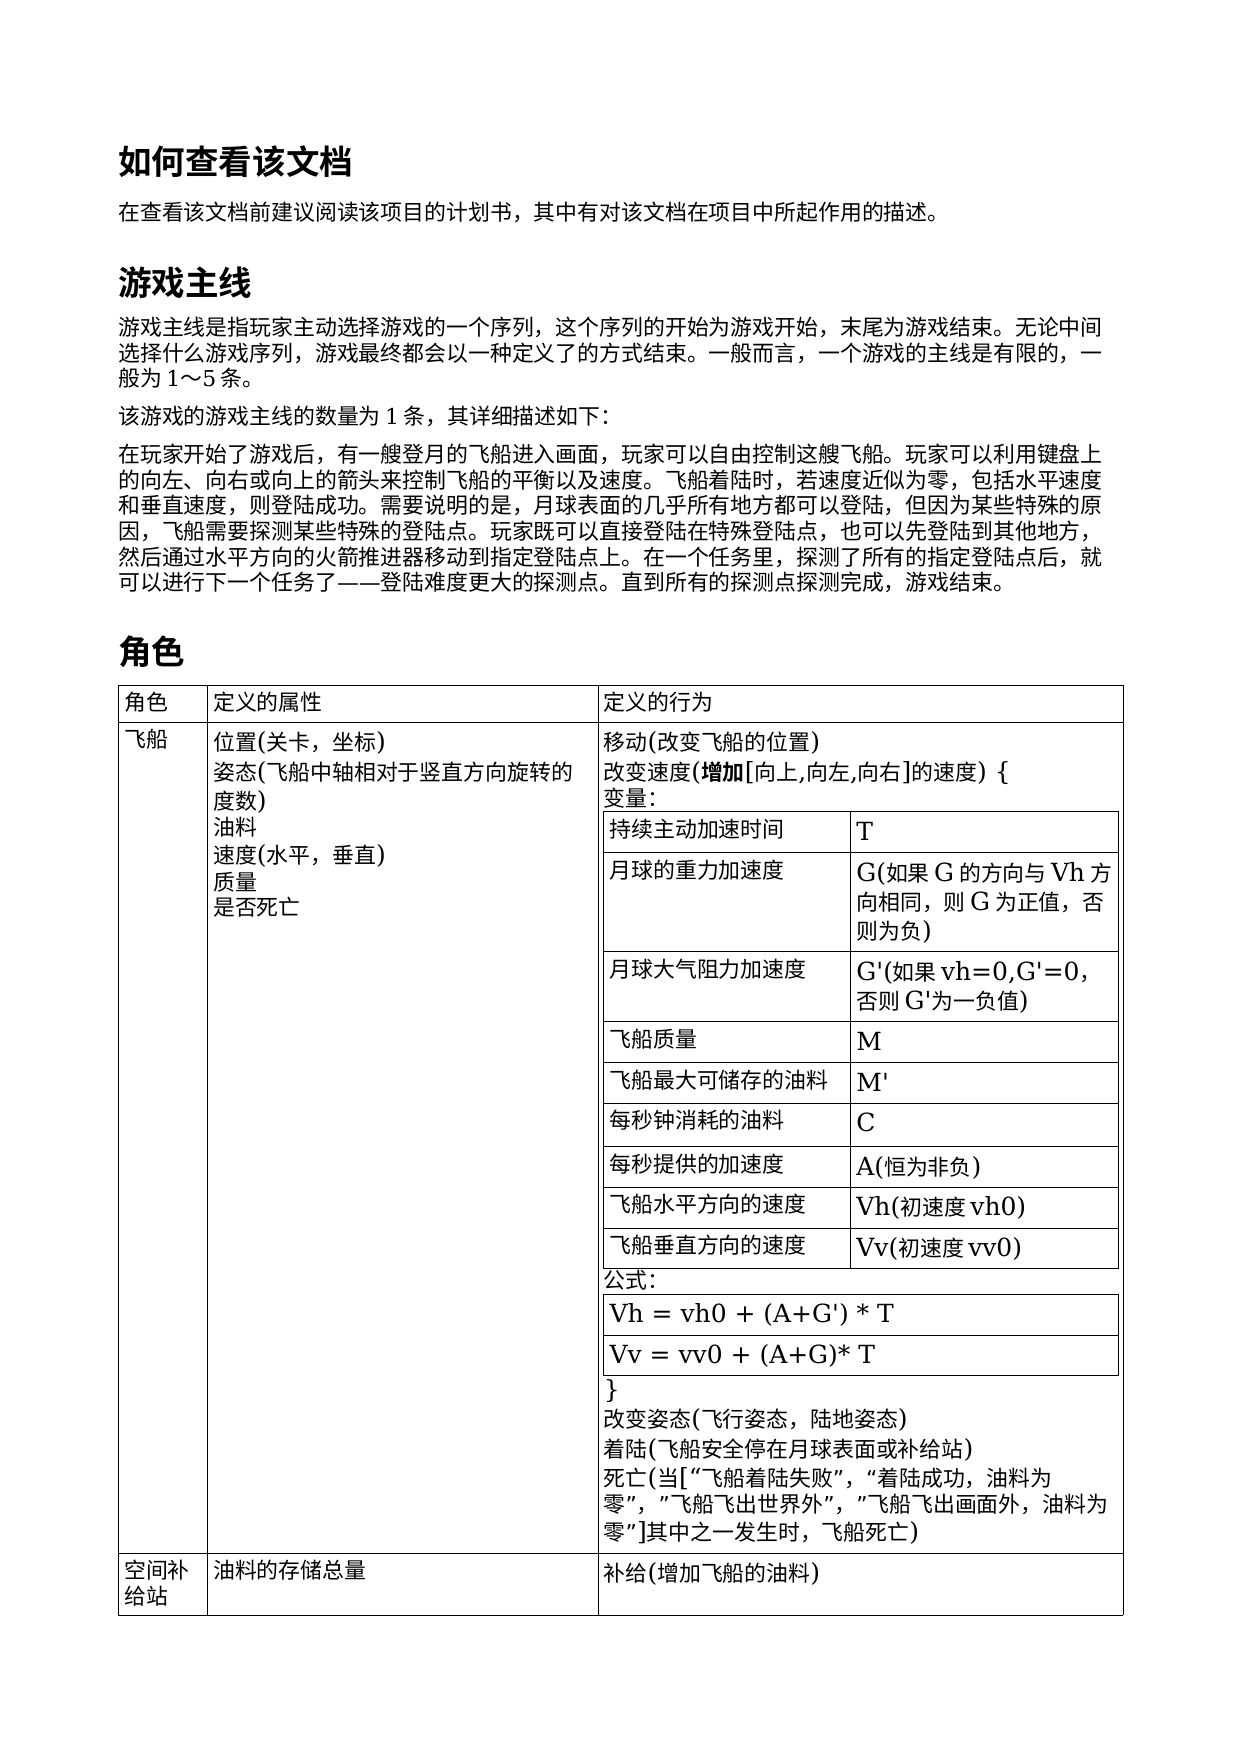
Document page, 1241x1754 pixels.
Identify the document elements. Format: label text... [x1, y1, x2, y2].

table_cell M [851, 1022, 1118, 1062]
text 在查看该文档前建议阅读该项目的计划书，其中有对该文档在项目中所起作用的描述。 [118, 195, 1122, 226]
table_header 定义的行为 [599, 686, 1123, 722]
table_header Vh = vh0 + (A+G') * T [604, 1295, 1118, 1334]
subtitle 游戏主线 [118, 264, 1122, 303]
table_cell Vv(初速度vv0) [851, 1229, 1118, 1268]
table_cell 月球的重力加速度 [604, 853, 850, 951]
table_cell 移动(改变飞船的位置) 改变速度(增加[向上,向左,向右]的速度) { 变量： 公式： } 改变姿态(飞行姿态，陆地姿态) 着陆(飞船安全停在月球表面或补给站) 死亡(当[“飞船着陆失败”，“着陆成功，油料为零”，”飞船飞出世界外”，”飞船飞出画面外，油料为零”]其中之一发生时，飞船死亡) [599, 723, 1123, 1552]
text 该游戏的游戏主线的数量为1条，其详细描述如下： [118, 404, 1122, 430]
subtitle 角色 [118, 633, 1122, 672]
table_header 角色 [119, 686, 207, 722]
table_cell 补给(增加飞船的油料) [599, 1554, 1123, 1615]
table_cell 飞船水平方向的速度 [604, 1188, 850, 1227]
text 游戏主线是指玩家主动选择游戏的一个序列，这个序列的开始为游戏开始，末尾为游戏结束。无论中间选择什么游戏序列，游戏最终都会以一种定义了的方式结束。一般而言，一个游戏的主线是有限的，一般为1～5条。 [118, 315, 1122, 392]
table_cell 位置(关卡，坐标) 姿态(飞船中轴相对于竖直方向旋转的度数) 油料 速度(水平，垂直) 质量 是否死亡 [208, 723, 598, 1552]
table_header 定义的属性 [208, 686, 598, 722]
table_cell C [851, 1104, 1118, 1146]
table_cell 每秒钟消耗的油料 [604, 1104, 850, 1146]
table_cell M' [851, 1063, 1118, 1103]
table_cell A(恒为非负) [851, 1147, 1118, 1187]
table_cell Vh(初速度vh0) [851, 1188, 1118, 1227]
text 在玩家开始了游戏后，有一艘登月的飞船进入画面，玩家可以自由控制这艘飞船。玩家可以利用键盘上的向左、向右或向上的箭头来控制飞船的平衡以及速度。飞船着陆时，若速度近似为零，包括水平速度和垂直速度，则登陆成功。需要说明的是，月球表面的几乎所有地方都可以登陆，但因为某些特殊的原因，飞船需要探测某些特殊的登陆点。玩家既可以直接登陆在特殊登陆点，也可以先登陆到其他地方，然后通过水平方向的火箭推进器移动到指定登陆点上。在一个任务里，探测了所有的指定登陆点后，就可以进行下一个任务了——登陆难度更大的探测点。直到所有的探测点探测完成，游戏结束。 [118, 442, 1122, 596]
table_cell 月球大气阻力加速度 [604, 952, 850, 1021]
table_header T [851, 812, 1118, 852]
table_cell 飞船质量 [604, 1022, 850, 1062]
table_cell 空间补给站 [119, 1554, 207, 1615]
table_cell G'(如果vh=0,G'=0，否则G'为一负值) [851, 952, 1118, 1021]
table_cell Vv = vv0 + (A+G)* T [604, 1336, 1118, 1375]
table_header 持续主动加速时间 [604, 812, 850, 852]
table_cell 飞船最大可储存的油料 [604, 1063, 850, 1103]
subtitle 如何查看该文档 [118, 143, 1122, 182]
table_cell 油料的存储总量 [208, 1554, 598, 1615]
table_cell 飞船垂直方向的速度 [604, 1229, 850, 1268]
table_cell G(如果G的方向与Vh方向相同，则G为正值，否则为负) [851, 853, 1118, 951]
table_cell 飞船 [119, 723, 207, 1552]
table_cell 每秒提供的加速度 [604, 1147, 850, 1187]
